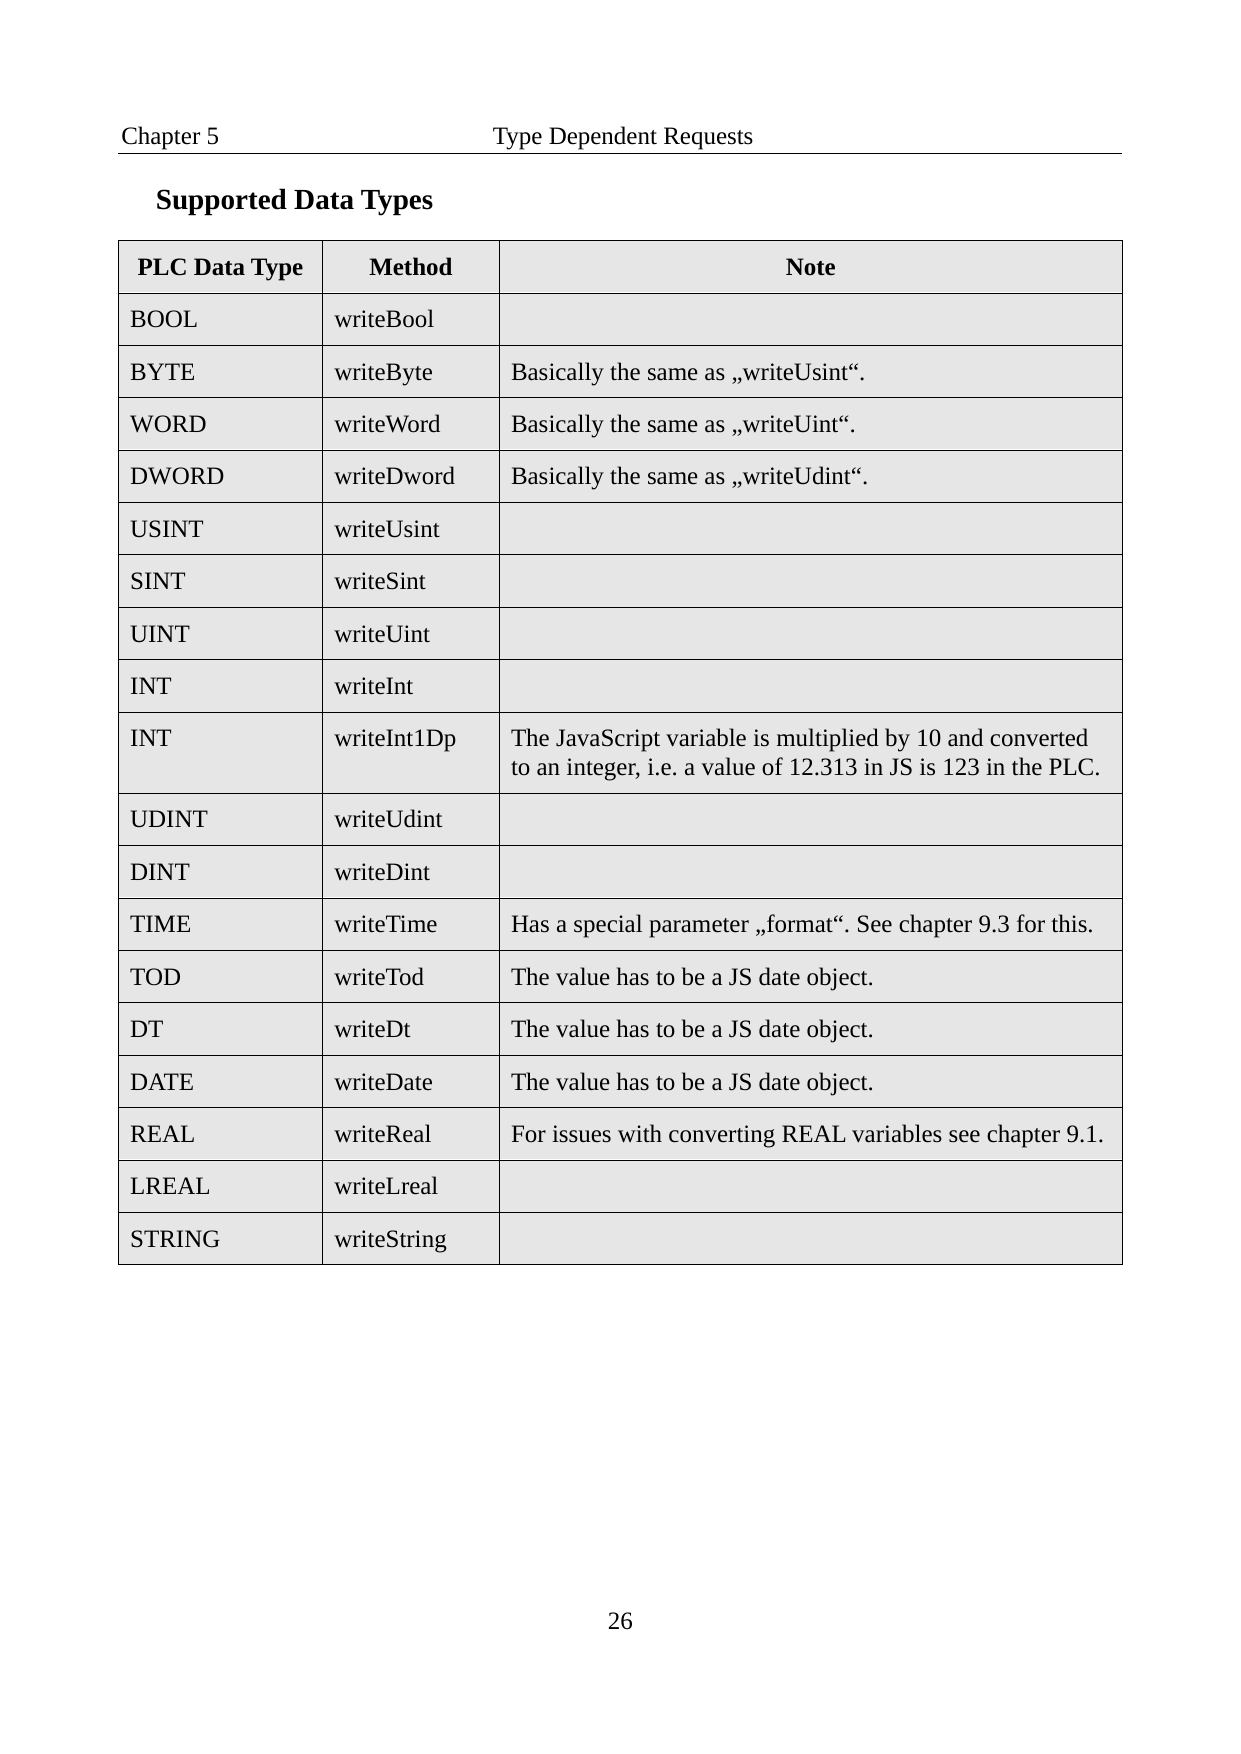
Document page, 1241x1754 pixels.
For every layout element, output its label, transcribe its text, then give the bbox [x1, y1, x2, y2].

table_cell DT [119, 1003, 322, 1055]
table_cell [500, 794, 1122, 845]
table_cell writeUdint [323, 794, 499, 845]
table_cell writeInt1Dp [323, 713, 499, 793]
table_cell The value has to be a JS date object. [500, 951, 1122, 1002]
table_cell DATE [119, 1056, 322, 1107]
table_cell BYTE [119, 346, 322, 397]
table_cell TIME [119, 899, 322, 950]
table_cell writeDate [323, 1056, 499, 1107]
table_cell USINT [119, 503, 322, 554]
table_cell The value has to be a JS date object. [500, 1003, 1122, 1055]
table_cell writeDword [323, 451, 499, 502]
subtitle Supported Data Types [156, 182, 1122, 216]
table_cell [500, 1161, 1122, 1212]
table_cell BOOL [119, 294, 322, 345]
table_cell writeWord [323, 398, 499, 449]
table_cell [500, 294, 1122, 345]
table_cell DWORD [119, 451, 322, 502]
table_cell writeBool [323, 294, 499, 345]
table_cell writeUsint [323, 503, 499, 554]
table_cell SINT [119, 555, 322, 607]
table_cell writeTod [323, 951, 499, 1002]
table_cell Basically the same as „writeUdint“. [500, 451, 1122, 502]
table_cell writeReal [323, 1108, 499, 1159]
table_cell STRING [119, 1213, 322, 1264]
table_cell writeString [323, 1213, 499, 1264]
table_cell [500, 846, 1122, 897]
table_cell The value has to be a JS date object. [500, 1056, 1122, 1107]
table_header Note [500, 241, 1122, 292]
table_cell writeLreal [323, 1161, 499, 1212]
table_cell DINT [119, 846, 322, 897]
table_cell UINT [119, 608, 322, 659]
table_cell [500, 1213, 1122, 1264]
table_cell writeTime [323, 899, 499, 950]
table_cell The JavaScript variable is multiplied by 10 and converted to an integer, i.e. a value of 12.313 in JS is 123 in the PLC. [500, 713, 1122, 793]
table_cell INT [119, 660, 322, 712]
table_cell writeInt [323, 660, 499, 712]
table_cell Basically the same as „writeUint“. [500, 398, 1122, 449]
table_cell INT [119, 713, 322, 793]
table_cell writeSint [323, 555, 499, 607]
table_cell WORD [119, 398, 322, 449]
table_cell For issues with converting REAL variables see chapter 9.1. [500, 1108, 1122, 1159]
table_header PLC Data Type [119, 241, 322, 292]
table_cell [500, 608, 1122, 659]
table_cell writeDint [323, 846, 499, 897]
table_cell [500, 660, 1122, 712]
table_cell TOD [119, 951, 322, 1002]
table_cell [500, 503, 1122, 554]
table_cell UDINT [119, 794, 322, 845]
table_cell [500, 555, 1122, 607]
table_cell Basically the same as „writeUsint“. [500, 346, 1122, 397]
table_cell REAL [119, 1108, 322, 1159]
table_cell LREAL [119, 1161, 322, 1212]
table_cell writeByte [323, 346, 499, 397]
table_cell writeDt [323, 1003, 499, 1055]
table_cell Has a special parameter „format“. See chapter 9.3 for this. [500, 899, 1122, 950]
table_cell writeUint [323, 608, 499, 659]
table_header Method [323, 241, 499, 292]
